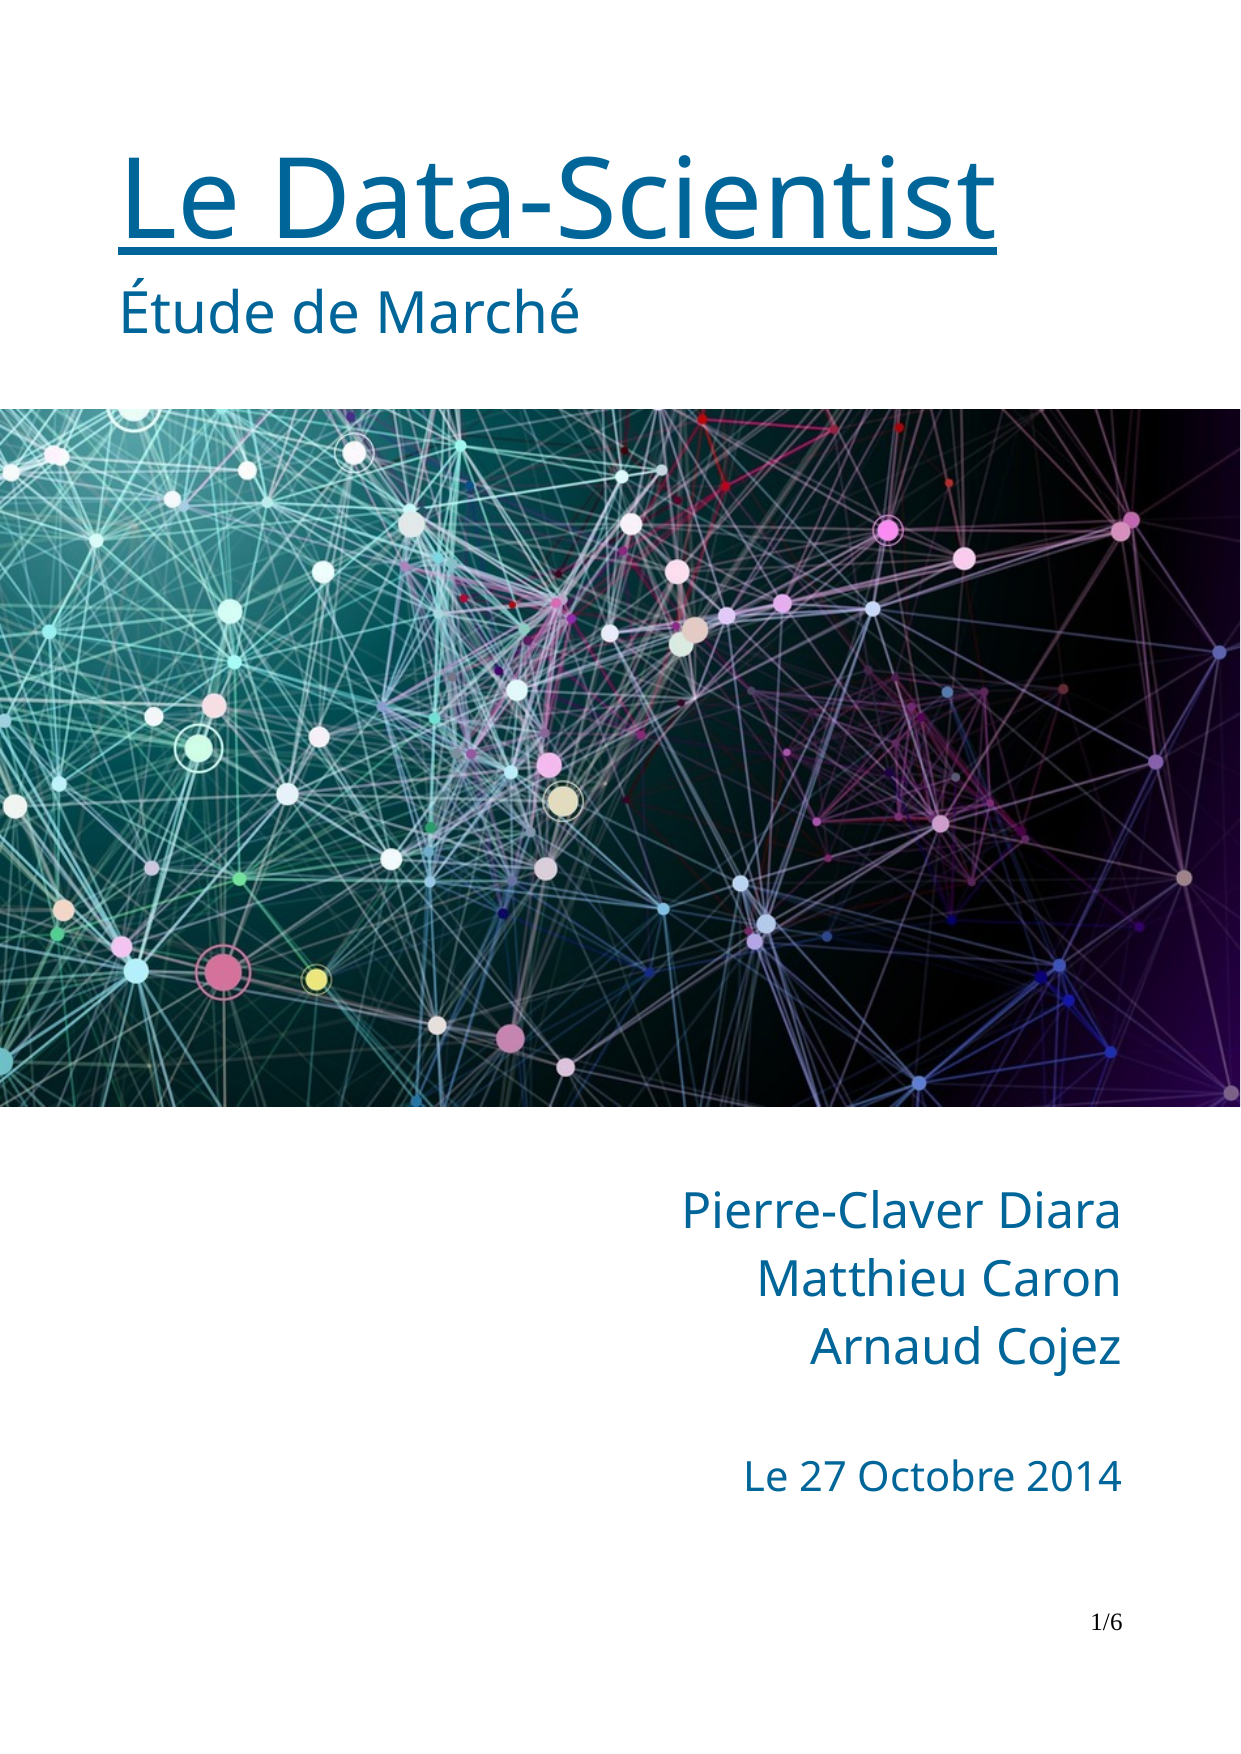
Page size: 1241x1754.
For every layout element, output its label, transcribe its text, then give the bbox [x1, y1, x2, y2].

picture [0, 409, 1241, 1107]
text Le 27 Octobre 2014 [118, 1447, 1122, 1504]
text Arnaud Cojez [118, 1311, 1122, 1379]
text Étude de Marché [118, 271, 1122, 351]
text Matthieu Caron [118, 1243, 1122, 1311]
text Le Data-Scientist [118, 118, 1122, 271]
text Pierre-Claver Diara [118, 1174, 1122, 1243]
